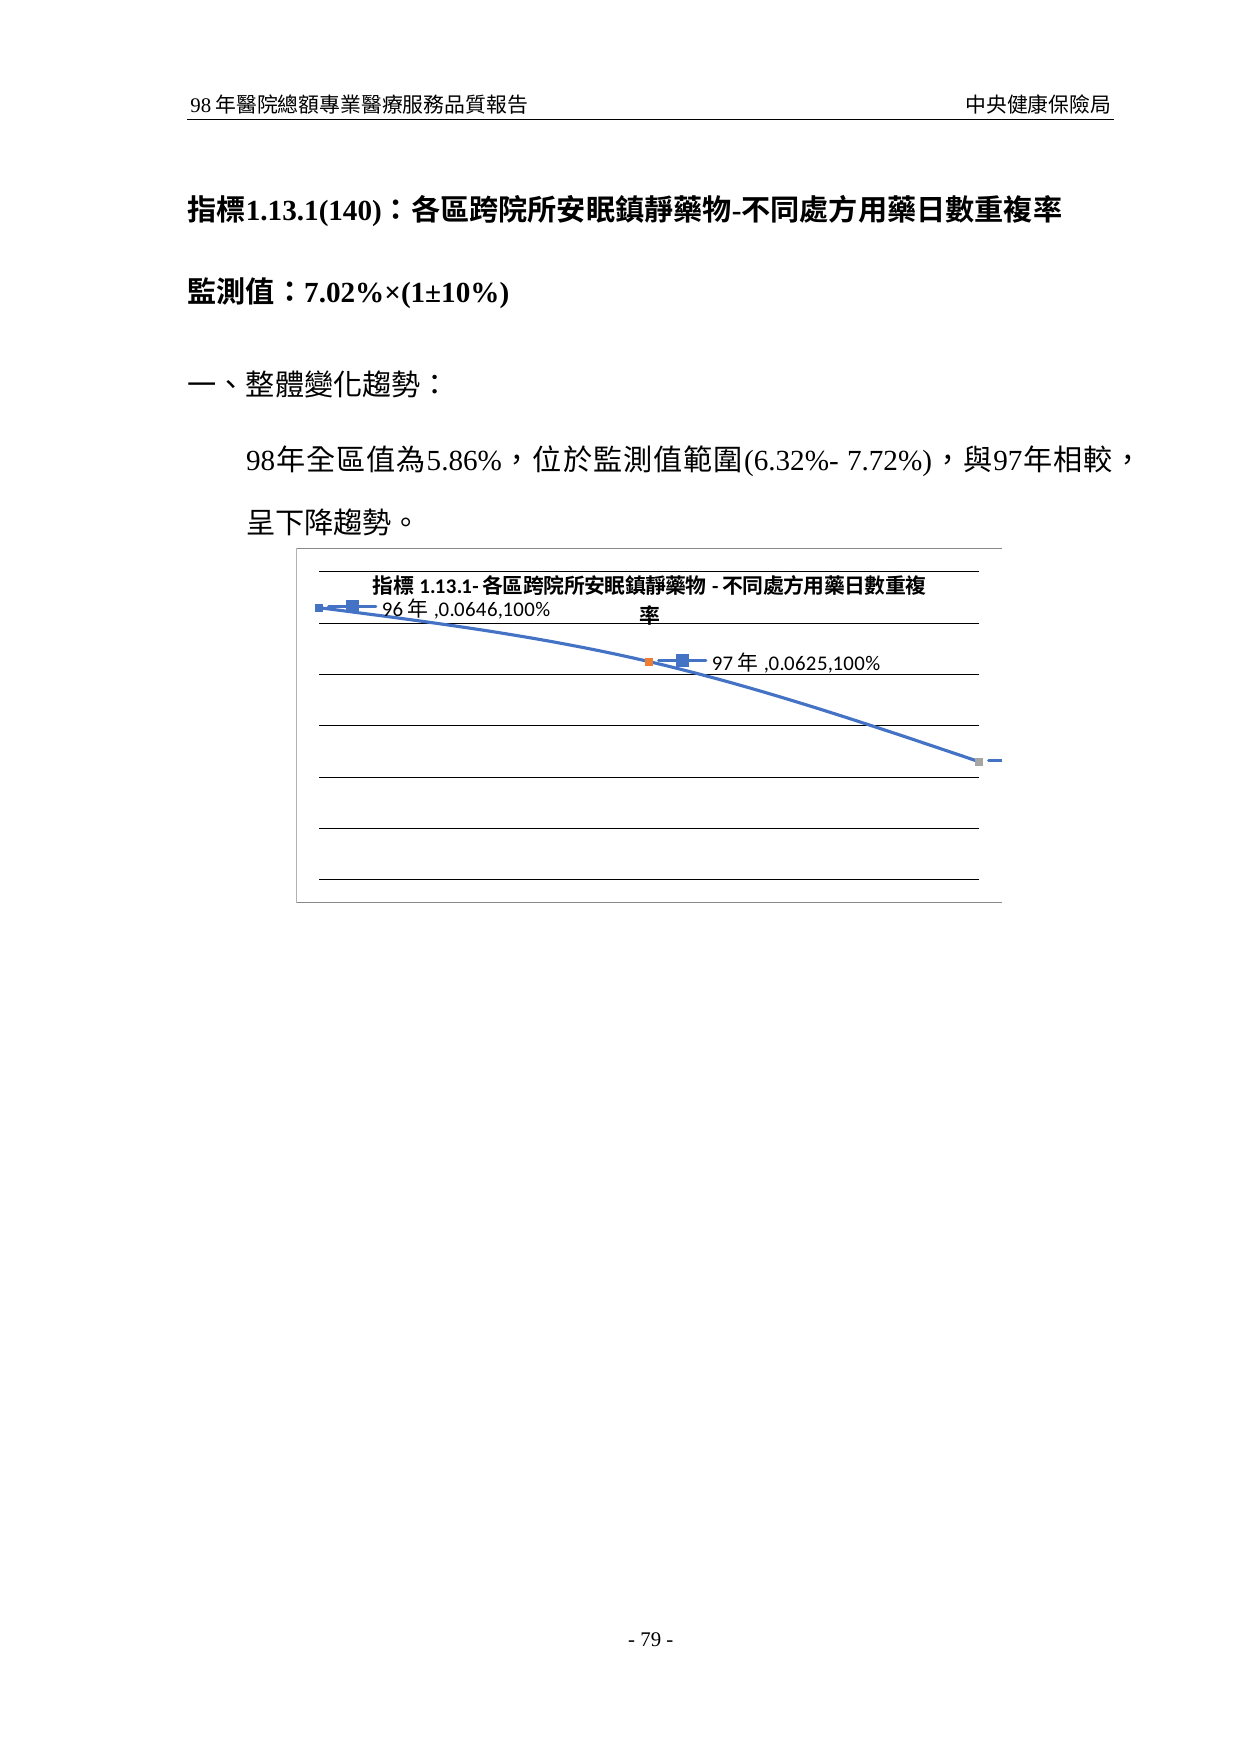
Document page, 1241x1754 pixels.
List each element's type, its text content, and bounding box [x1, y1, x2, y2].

text 監測值：7.02%×(1±10%) [187, 248, 1114, 310]
text 指標1.13.1(140)：各區跨院所安眠鎮靜藥物-不同處方用藥日數重複率 [187, 166, 1114, 229]
text 一、整體變化趨勢： [187, 341, 1114, 404]
text 98年全區值為5.86%，位於監測值範圍(6.32%- 7.72%)，與97年相較，呈下降趨勢。 [246, 416, 1114, 541]
